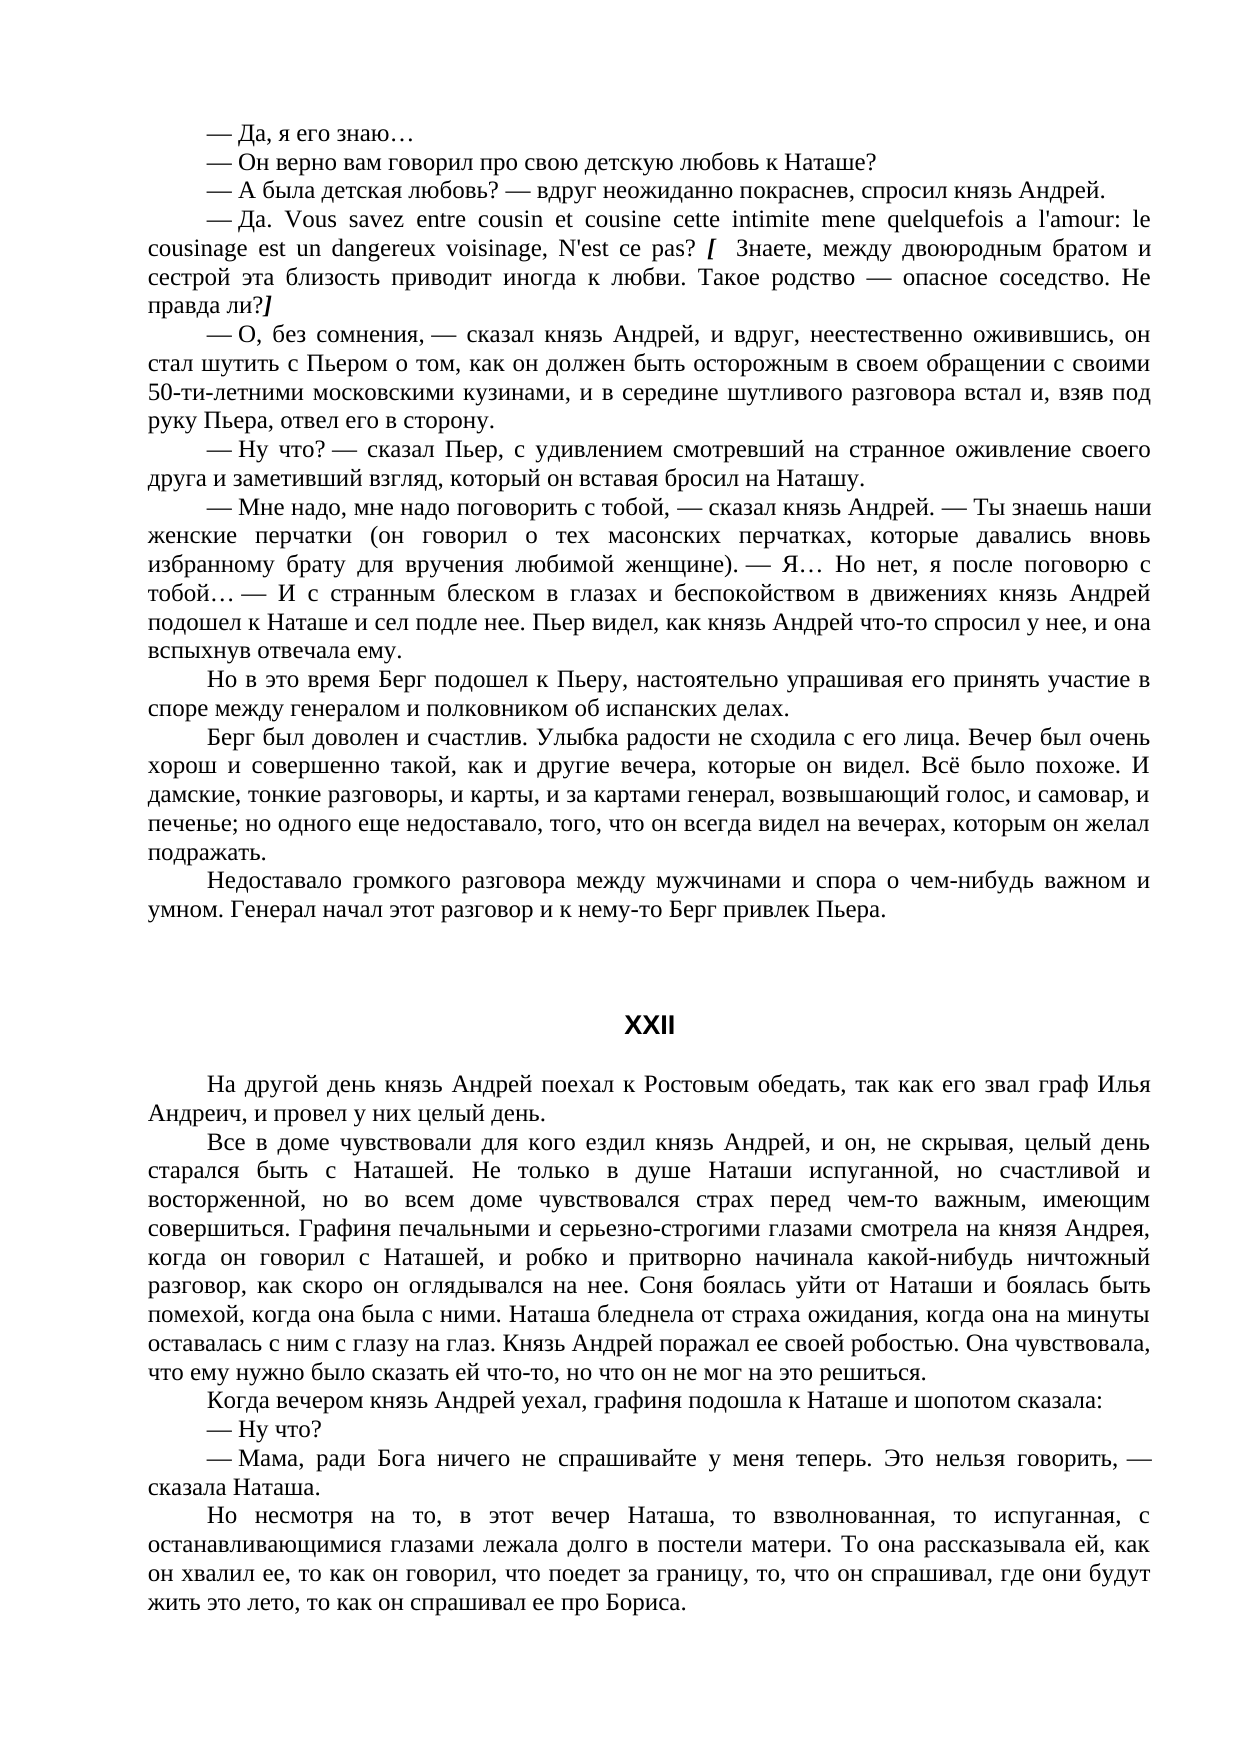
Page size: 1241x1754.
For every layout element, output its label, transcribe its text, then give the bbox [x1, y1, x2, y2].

text — О, без сомнения, — сказал князь Андрей, и вдруг, неестественно оживившись, он стал шутить с Пьером о том, как он должен быть осторожным в своем обращении с своими 50-ти-летними московскими кузинами, и в середине шутливого разговора встал и, взяв под руку Пьера, отвел его в сторону. [148, 319, 1152, 434]
text — Ну что? [148, 1414, 1152, 1443]
text Когда вечером князь Андрей уехал, графиня подошла к Наташе и шопотом сказала: [148, 1386, 1152, 1414]
text — Мне надо, мне надо поговорить с тобой, — сказал князь Андрей. — Ты знаешь наши женские перчатки (он говорил о тех масонских перчатках, которые давались вновь избранному брату для вручения любимой женщине). — Я… Но нет, я после поговорю с тобой… — И с странным блеском в глазах и беспокойством в движениях князь Андрей подошел к Наташе и сел подле нее. Пьер видел, как князь Андрей что-то спросил у нее, и она вспыхнув отвечала ему. [148, 492, 1152, 664]
text Берг был доволен и счастлив. Улыбка радости не сходила с его лица. Вечер был очень хорош и совершенно такой, как и другие вечера, которые он видел. Всё было похоже. И дамские, тонкие разговоры, и карты, и за картами генерал, возвышающий голос, и самовар, и печенье; но одного еще недоставало, того, что он всегда видел на вечерах, которым он желал подражать. [148, 722, 1152, 866]
subtitle XXII [148, 1009, 1152, 1041]
text На другой день князь Андрей поехал к Ростовым обедать, так как его звал граф Илья Андреич, и провел у них целый день. [148, 1069, 1152, 1127]
text Недоставало громкого разговора между мужчинами и спора о чем-нибудь важном и умном. Генерал начал этот разговор и к нему-то Берг привлек Пьера. [148, 866, 1152, 923]
text — Он верно вам говорил про свою детскую любовь к Наташе? [148, 147, 1152, 176]
text — Ну что? — сказал Пьер, с удивлением смотревший на странное оживление своего друга и заметивший взгляд, который он вставая бросил на Наташу. [148, 434, 1152, 492]
text — Да, я его знаю… [148, 118, 1152, 147]
text Но в это время Берг подошел к Пьеру, настоятельно упрашивая его принять участие в споре между генералом и полковником об испанских делах. [148, 664, 1152, 722]
text — Мама, ради Бога ничего не спрашивайте у меня теперь. Это нельзя говорить, — сказала Наташа. [148, 1443, 1152, 1501]
text — А была детская любовь? — вдруг неожиданно покраснев, спросил князь Андрей. [148, 176, 1152, 204]
text — Да. Vous savez entre cousin et cousine cette intimite mene quelquefois a l'amour: le cousinage est un dangereux voisinage, N'est ce pas? [ Знаете, между двоюродным братом и сестрой эта близость приводит иногда к любви. Такое родство — опасное соседство. Не правда ли?] [148, 204, 1152, 319]
text Все в доме чувствовали для кого ездил князь Андрей, и он, не скрывая, целый день старался быть с Наташей. Не только в душе Наташи испуганной, но счастливой и восторженной, но во всем доме чувствовался страх перед чем-то важным, имеющим совершиться. Графиня печальными и серьезно-строгими глазами смотрела на князя Андрея, когда он говорил с Наташей, и робко и притворно начинала какой-нибудь ничтожный разговор, как скоро он оглядывался на нее. Соня боялась уйти от Наташи и боялась быть помехой, когда она была с ними. Наташа бледнела от страха ожидания, когда она на минуты оставалась с ним с глазу на глаз. Князь Андрей поражал ее своей робостью. Она чувствовала, что ему нужно было сказать ей что-то, но что он не мог на это решиться. [148, 1127, 1152, 1386]
text Но несмотря на то, в этот вечер Наташа, то взволнованная, то испуганная, с останавливающимися глазами лежала долго в постели матери. То она рассказывала ей, как он хвалил ее, то как он говорил, что поедет за границу, то, что он спрашивал, где они будут жить это лето, то как он спрашивал ее про Бориса. [148, 1501, 1152, 1616]
